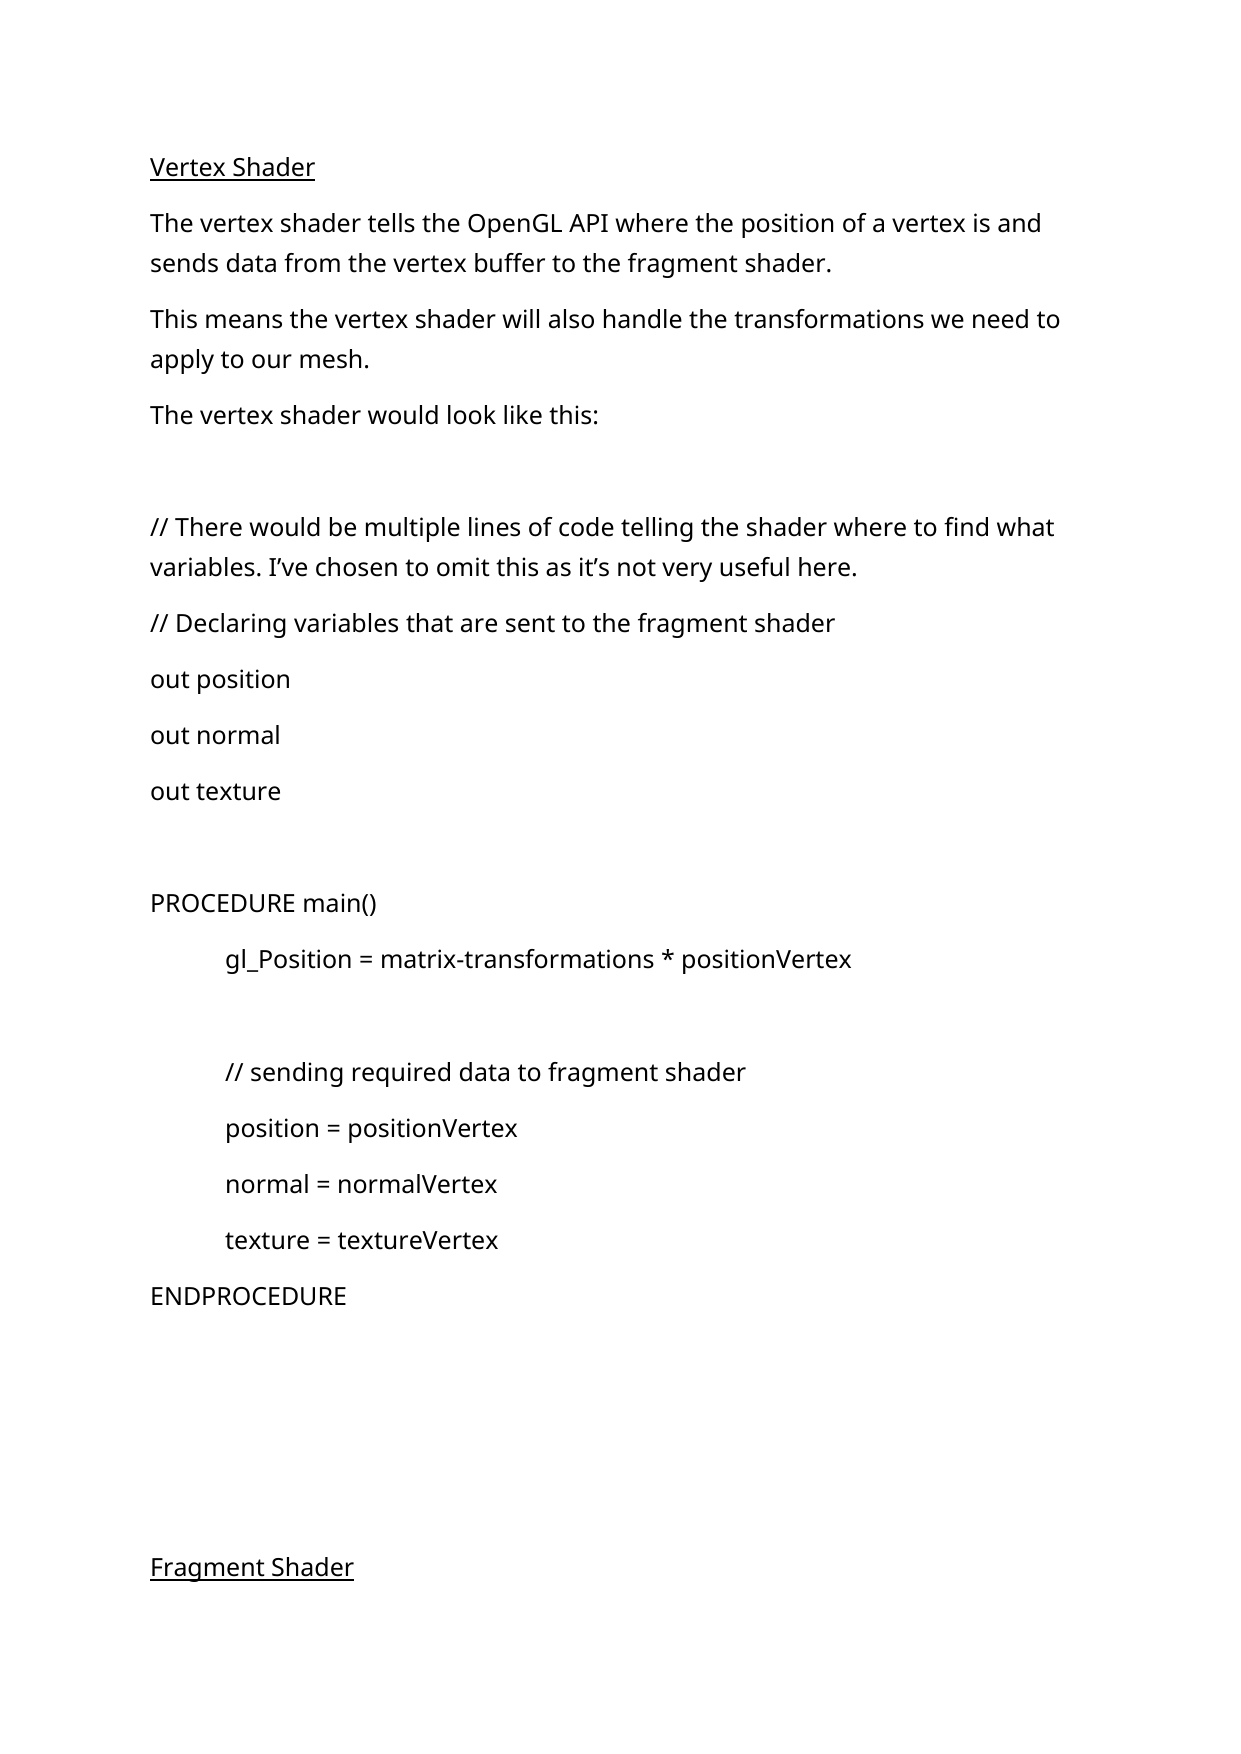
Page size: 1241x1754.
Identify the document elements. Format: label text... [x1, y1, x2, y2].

text Fragment Shader [150, 1550, 1090, 1584]
text normal = normalVertex [150, 1167, 1090, 1201]
text out texture [150, 774, 1090, 808]
text The vertex shader tells the OpenGL API where the position of a vertex is and sends data from the vertex buffer to the fragment shader. [150, 206, 1090, 280]
text The vertex shader would look like this: [150, 397, 1090, 431]
text This means the vertex shader will also handle the transformations we need to apply to our mesh. [150, 302, 1090, 375]
text gl_Position = matrix-transformations * positionVertex [150, 942, 1090, 976]
text position = positionVertex [150, 1111, 1090, 1145]
text out normal [150, 718, 1090, 752]
text // Declaring variables that are sent to the fragment shader [150, 605, 1090, 639]
text Vertex Shader [150, 150, 1090, 184]
text texture = textureVertex [150, 1223, 1090, 1257]
text ENDPROCEDURE [150, 1279, 1090, 1313]
text out position [150, 661, 1090, 696]
text // sending required data to fragment shader [150, 1054, 1090, 1088]
text // There would be multiple lines of code telling the shader where to find what variables. I’ve chosen to omit this as it’s not very useful here. [150, 510, 1090, 583]
text PROCEDURE main() [150, 886, 1090, 920]
